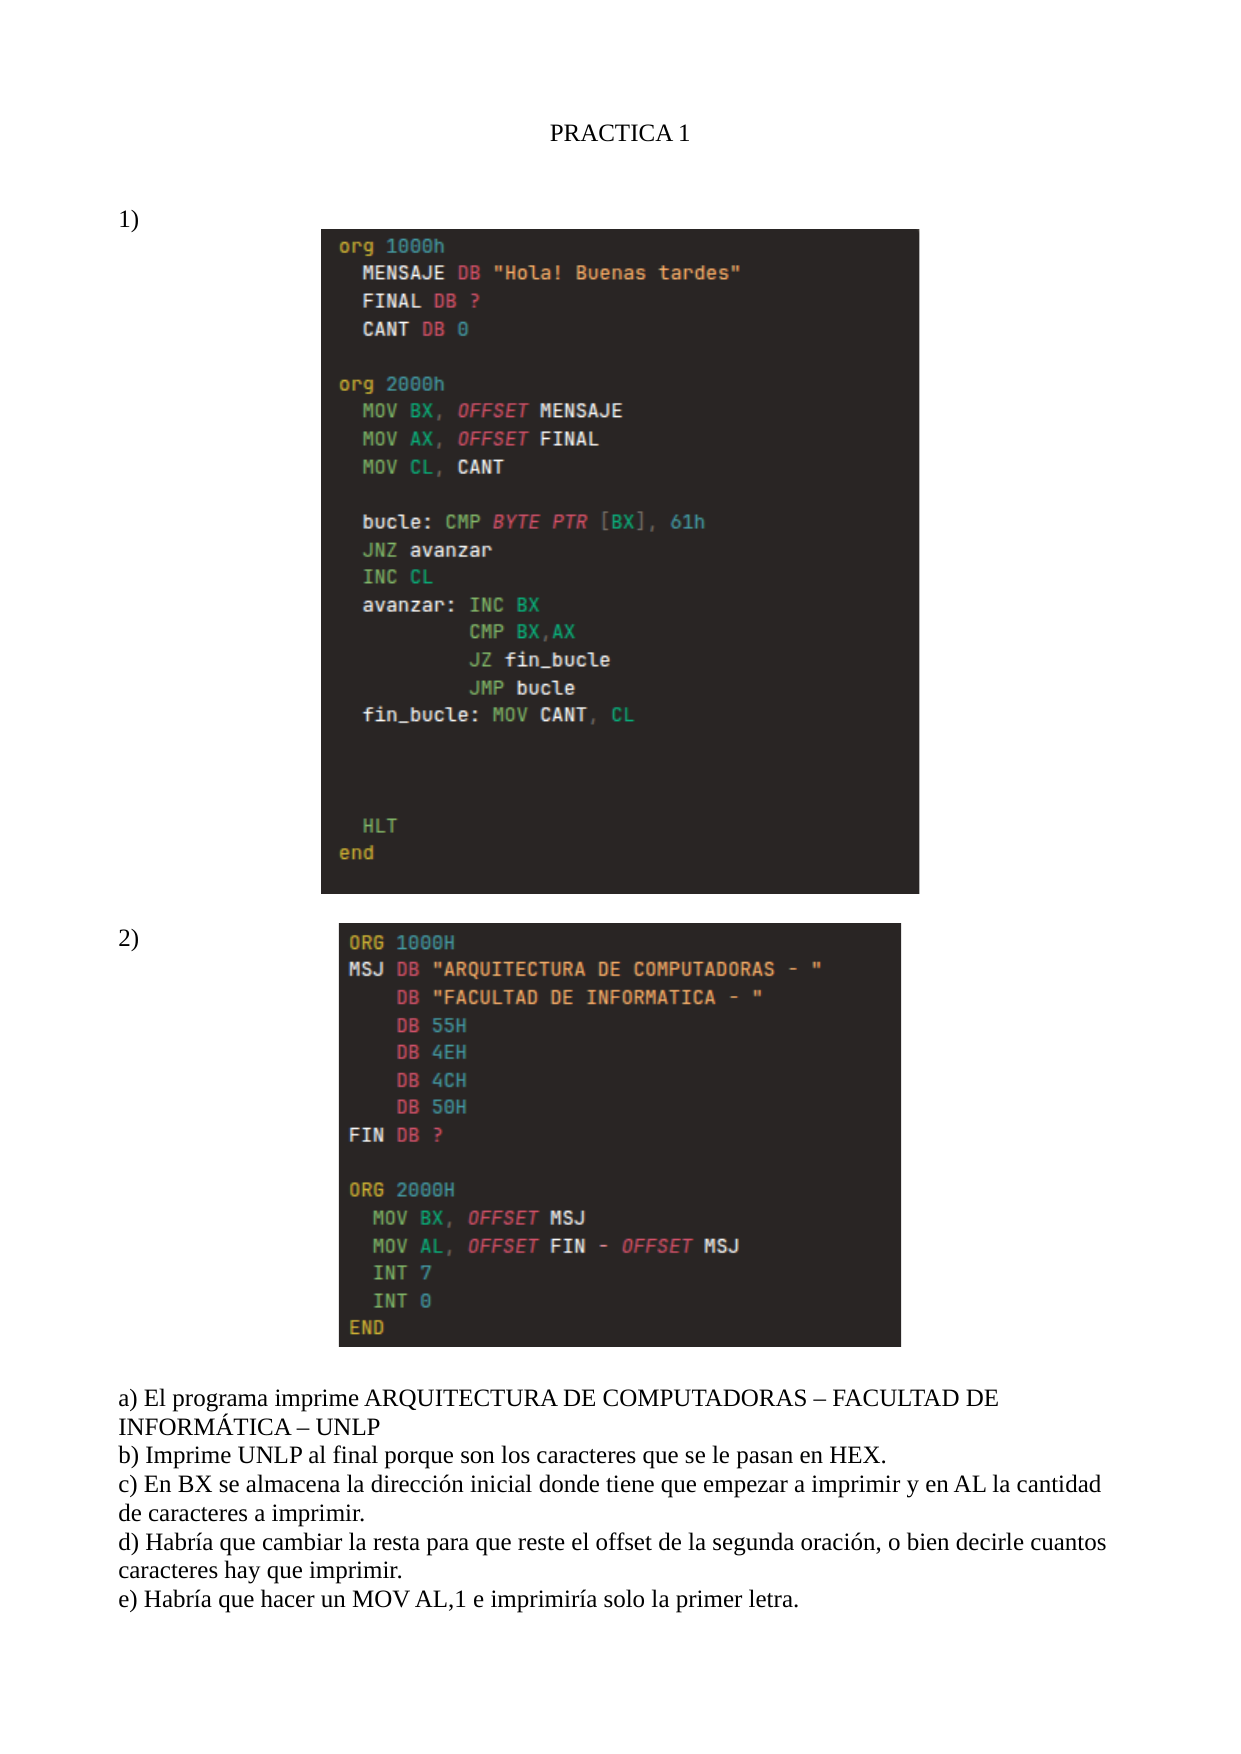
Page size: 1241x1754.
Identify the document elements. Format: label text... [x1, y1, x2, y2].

picture [338, 923, 902, 1347]
text 2) [118, 923, 338, 952]
text [902, 923, 1122, 952]
text e) Habría que hacer un MOV AL,1 e imprimiría solo la primer letra. [118, 1584, 1122, 1613]
text PRACTICA 1 [118, 118, 1122, 147]
text 1) [118, 204, 1122, 233]
picture [321, 229, 920, 894]
text d) Habría que cambiar la resta para que reste el offset de la segunda oración, o bien decirle cuantos caracteres hay que imprimir. [118, 1527, 1122, 1584]
text b) Imprime UNLP al final porque son los caracteres que se le pasan en HEX. [118, 1441, 1122, 1469]
text a) El programa imprime ARQUITECTURA DE COMPUTADORAS – FACULTAD DE INFORMÁTICA – UNLP [118, 1383, 1122, 1441]
text c) En BX se almacena la dirección inicial donde tiene que empezar a imprimir y en AL la cantidad de caracteres a imprimir. [118, 1469, 1122, 1527]
